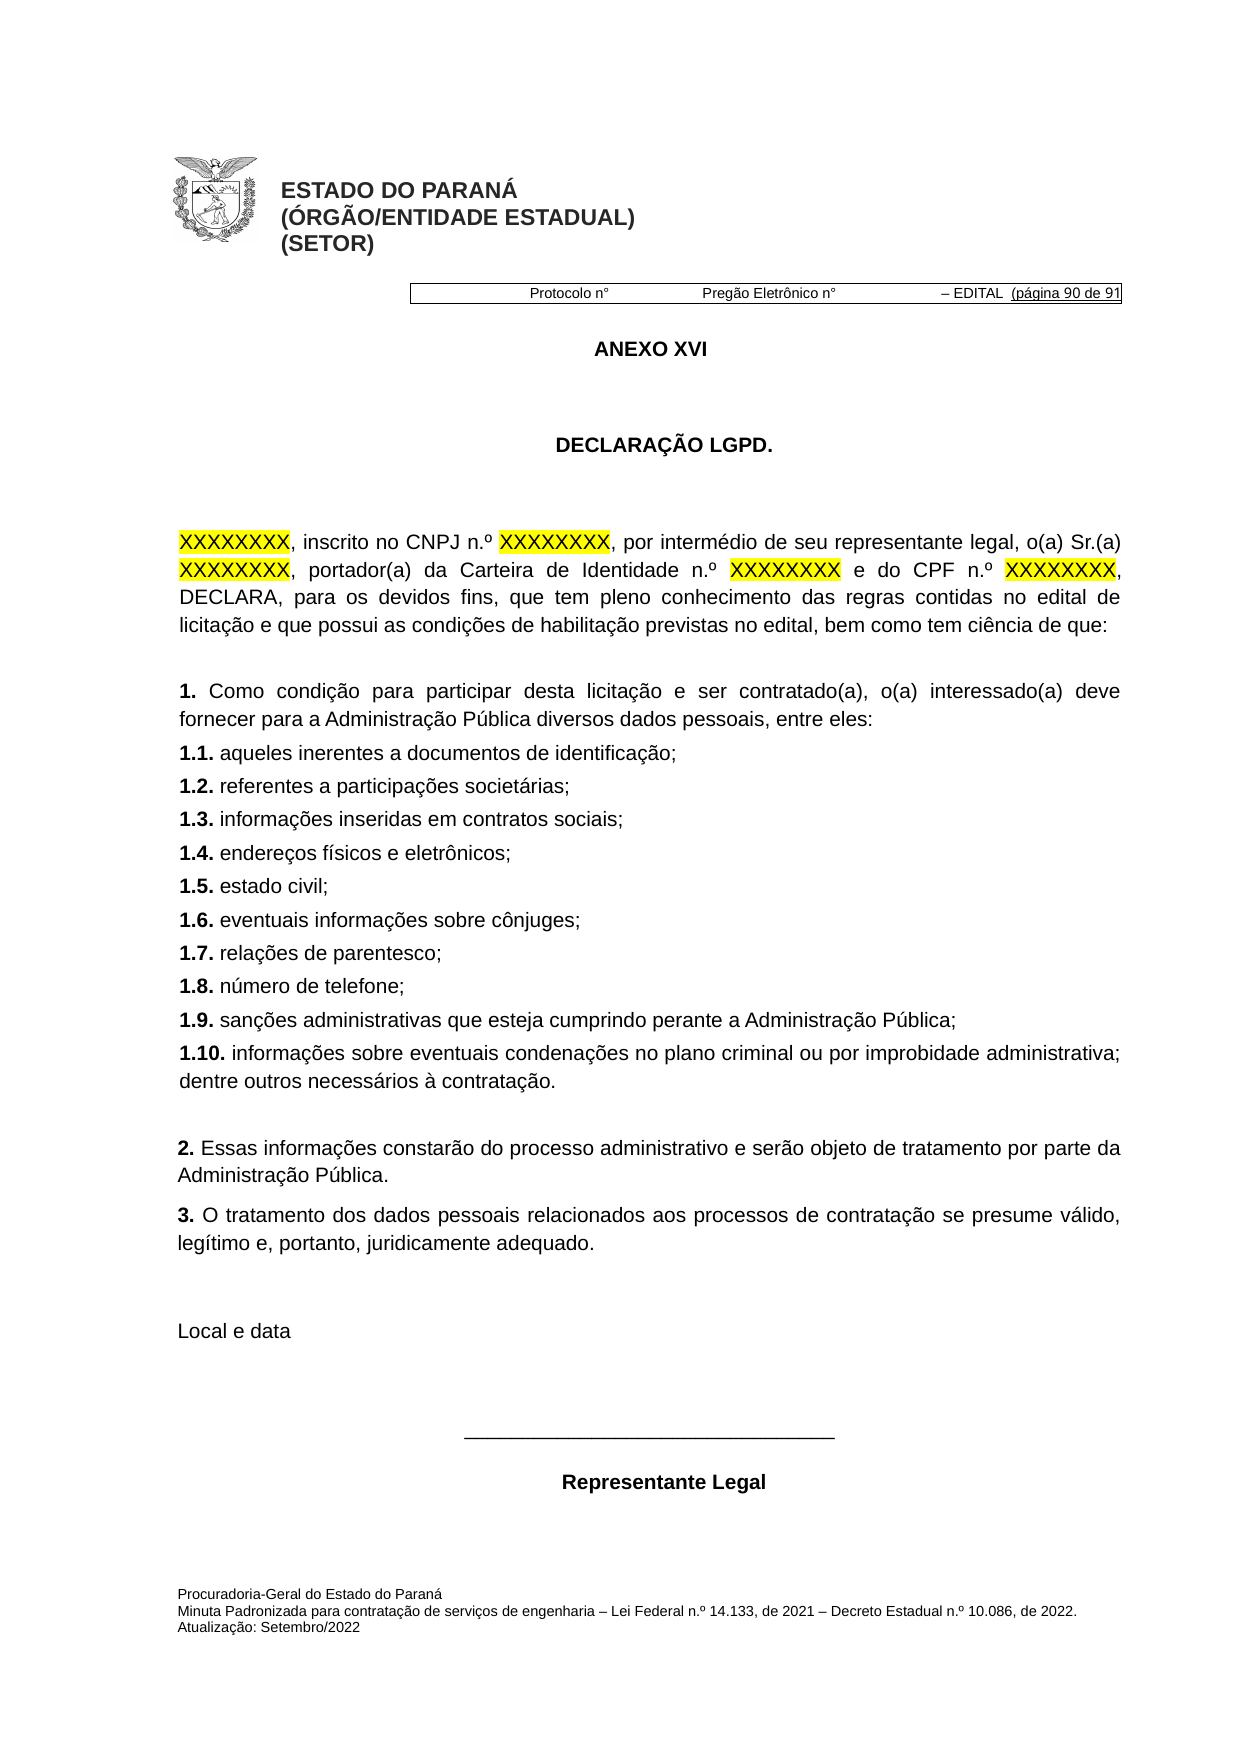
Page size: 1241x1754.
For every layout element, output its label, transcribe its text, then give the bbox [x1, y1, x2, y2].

picture [172, 156, 259, 243]
text 2. Essas informações constarão do processo administrativo e serão objeto de tratamento por parte da Administração Pública. [177, 1136, 1122, 1187]
text 1.8. número de telefone; [179, 974, 1122, 998]
text 1.6. eventuais informações sobre cônjuges; [179, 907, 1122, 931]
text 1.10. informações sobre eventuais condenações no plano criminal ou por improbidade administrativa; dentre outros necessários à contratação. [179, 1041, 1122, 1093]
text XXXXXXXX, inscrito no CNPJ n.º XXXXXXXX, por intermédio de seu representante legal, o(a) Sr.(a) XXXXXXXX, portador(a) da Carteira de Identidade n.º XXXXXXXX e do CPF n.º XXXXXXXX, DECLARA, para os devidos fins, que tem pleno conhecimento das regras contidas no edital de licitação e que possui as condições de habilitação previstas no edital, bem como tem ciência de que: [179, 530, 1122, 636]
text DECLARAÇÃO LGPD. [205, 433, 1123, 457]
text Representante Legal [205, 1470, 1123, 1494]
text ________________________________ [177, 1416, 1122, 1439]
text 1.5. estado civil; [179, 874, 1122, 898]
text Local e data [177, 1319, 1122, 1343]
text 1.2. referentes a participações societárias; [179, 774, 1122, 798]
text 3. O tratamento dos dados pessoais relacionados aos processos de contratação se presume válido, legítimo e, portanto, juridicamente adequado. [177, 1203, 1122, 1254]
text 1.9. sanções administrativas que esteja cumprindo perante a Administração Pública; [179, 1008, 1122, 1032]
text 1.4. endereços físicos e eletrônicos; [179, 841, 1122, 864]
text 1.1. aqueles inerentes a documentos de identificação; [179, 740, 1122, 764]
text 1. Como condição para participar desta licitação e ser contratado(a), o(a) interessado(a) deve fornecer para a Administração Pública diversos dados pessoais, entre eles: [179, 679, 1122, 731]
text 1.3. informações inseridas em contratos sociais; [179, 807, 1122, 831]
text ANEXO XVI [179, 337, 1122, 361]
text 1.7. relações de parentesco; [179, 941, 1122, 965]
